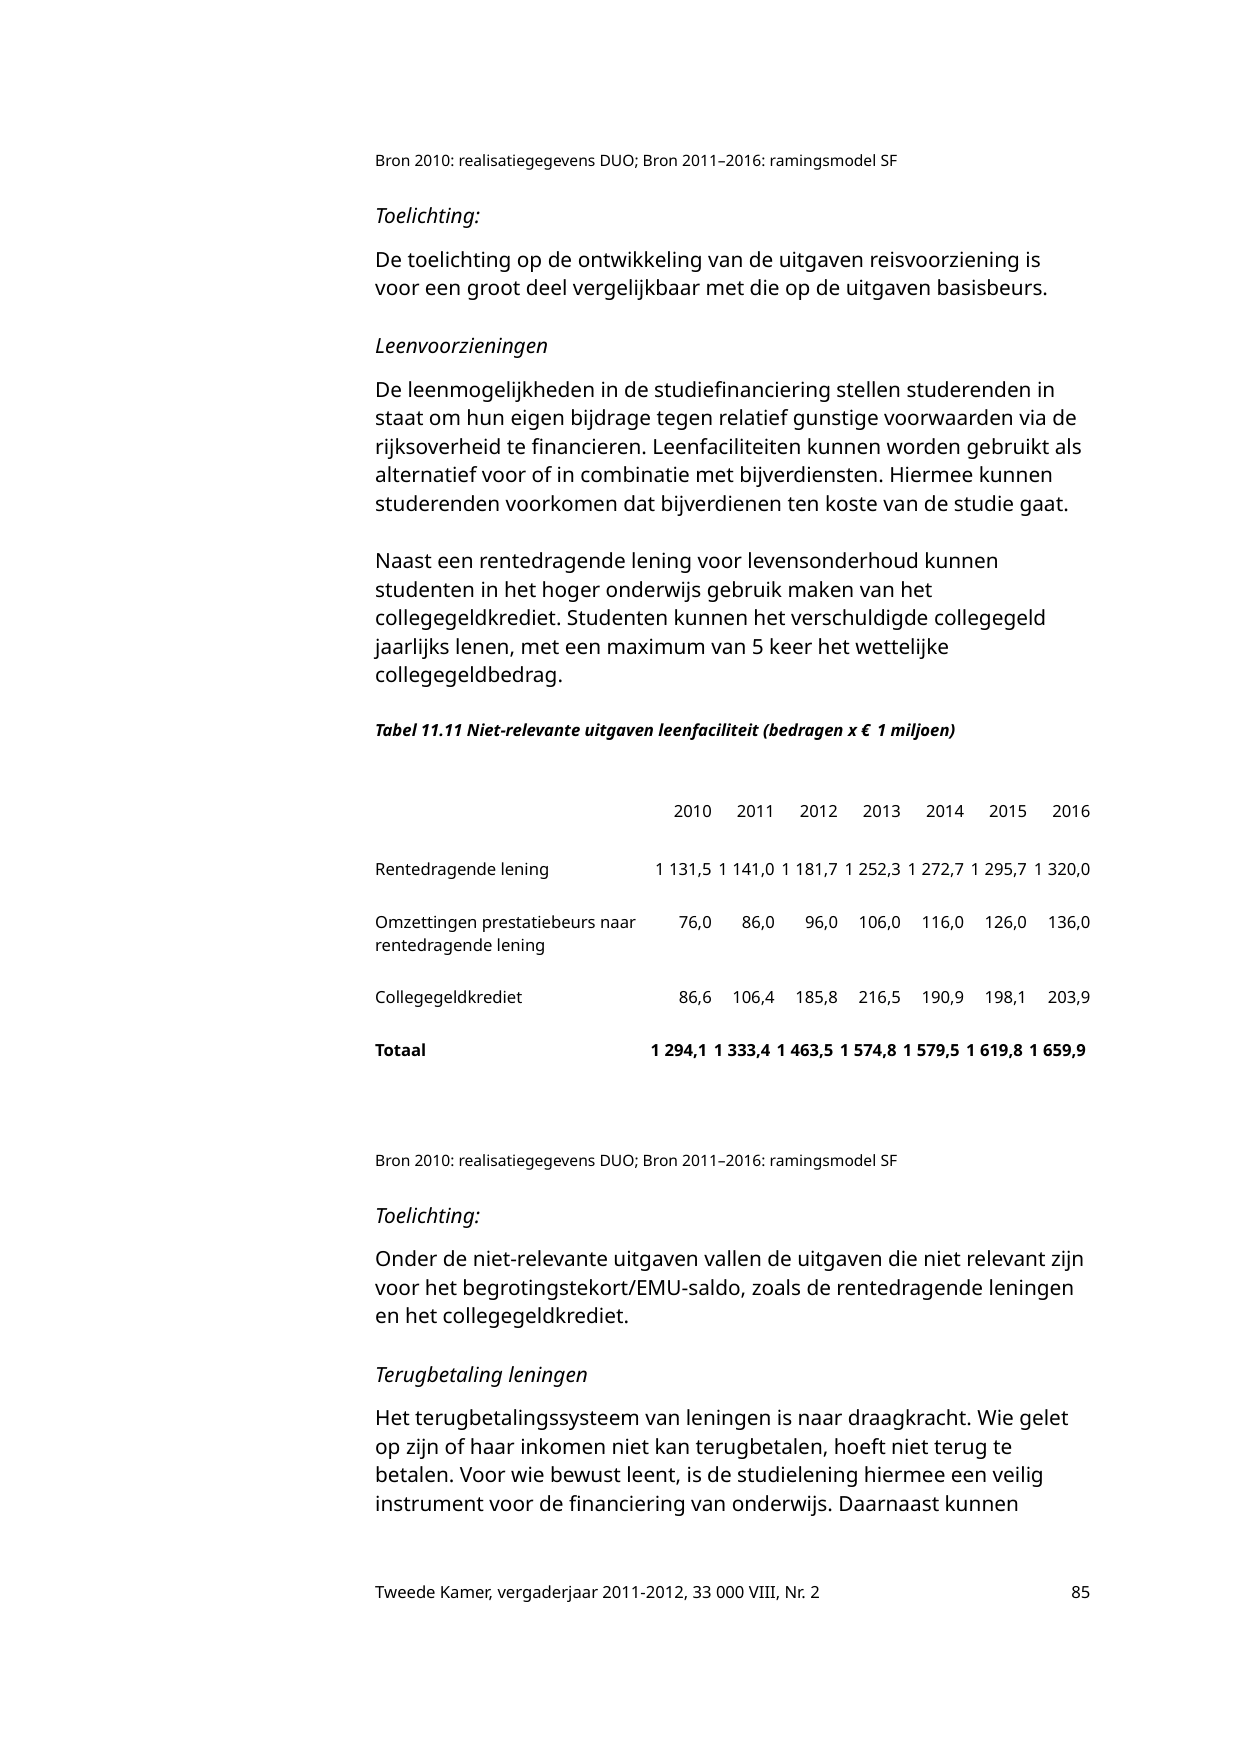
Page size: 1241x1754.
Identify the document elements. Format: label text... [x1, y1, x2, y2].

table_cell Rentedragende lening [375, 858, 648, 911]
text Toelichting: [375, 1201, 1090, 1229]
text Onder de niet-relevante uitgaven vallen de uitgaven die niet relevant zijn voor het begrotingstekort/EMU-saldo, zoals de rentedragende leningen en het collegegeldkrediet. [375, 1244, 1090, 1330]
text Terugbetaling leningen [375, 1360, 1090, 1388]
table_header [375, 800, 648, 858]
table_header 2011 [711, 800, 774, 858]
table_cell 1 141,0 [711, 858, 774, 911]
table_cell 1 181,7 [775, 858, 838, 911]
table_cell 1 131,5 [648, 858, 711, 911]
table_header 2013 [838, 800, 901, 858]
table_cell Collegegeldkrediet [375, 986, 648, 1039]
text Het terugbetalingssysteem van leningen is naar draagkracht. Wie gelet op zijn of haar inkomen niet kan terugbetalen, hoeft niet terug te betalen. Voor wie bewust leent, is de studielening hiermee een veilig instrument voor de financiering van onderwijs. Daarnaast kunnen [375, 1403, 1090, 1517]
table_header 2015 [964, 800, 1027, 858]
table_cell 1 272,7 [901, 858, 964, 911]
table_cell 1 463,5 [775, 1039, 838, 1091]
table_cell 116,0 [901, 911, 964, 986]
table_cell Totaal [375, 1039, 648, 1091]
table_cell 1 619,8 [964, 1039, 1027, 1091]
table_cell 198,1 [964, 986, 1027, 1039]
table_cell 1 320,0 [1027, 858, 1090, 911]
table_cell 86,0 [711, 911, 774, 986]
text Tabel 11.11 Niet-relevante uitgaven leenfaciliteit (bedragen x € 1 miljoen) [375, 719, 1090, 742]
table_cell 216,5 [838, 986, 901, 1039]
table_header 2016 [1027, 800, 1090, 858]
text Toelichting: [375, 201, 1090, 230]
table_cell 106,0 [838, 911, 901, 986]
table_cell 1 579,5 [901, 1039, 964, 1091]
table_cell 203,9 [1027, 986, 1090, 1039]
table_cell 86,6 [648, 986, 711, 1039]
text Leenvoorzieningen [375, 332, 1090, 360]
table_cell 1 295,7 [964, 858, 1027, 911]
text Naast een rentedragende lening voor levensonderhoud kunnen studenten in het hoger onderwijs gebruik maken van het collegegeldkrediet. Studenten kunnen het verschuldigde collegegeld jaarlijks lenen, met een maximum van 5 keer het wettelijke collegegeldbedrag. [375, 547, 1090, 689]
table_cell 1 294,1 [648, 1039, 711, 1091]
text De toelichting op de ontwikkeling van de uitgaven reisvoorziening is voor een groot deel vergelijkbaar met die op de uitgaven basisbeurs. [375, 245, 1090, 302]
table_cell 1 333,4 [711, 1039, 774, 1091]
table_cell 1 252,3 [838, 858, 901, 911]
table_cell 1 659,9 [1027, 1039, 1090, 1091]
table_header 2014 [901, 800, 964, 858]
table_cell 96,0 [775, 911, 838, 986]
table_cell 185,8 [775, 986, 838, 1039]
table_cell 136,0 [1027, 911, 1090, 986]
table_cell 190,9 [901, 986, 964, 1039]
text Bron 2010: realisatiegegevens DUO; Bron 2011–2016: ramingsmodel SF [375, 150, 1090, 171]
table_cell 1 574,8 [838, 1039, 901, 1091]
table_cell Omzettingen prestatiebeurs naar rentedragende lening [375, 911, 648, 986]
table_cell 76,0 [648, 911, 711, 986]
table_header 2012 [775, 800, 838, 858]
text De leenmogelijkheden in de studiefinanciering stellen studerenden in staat om hun eigen bijdrage tegen relatief gunstige voorwaarden via de rijksoverheid te financieren. Leenfaciliteiten kunnen worden gebruikt als alternatief voor of in combinatie met bijverdiensten. Hiermee kunnen studerenden voorkomen dat bijverdienen ten koste van de studie gaat. [375, 375, 1090, 517]
table_cell 106,4 [711, 986, 774, 1039]
text Bron 2010: realisatiegegevens DUO; Bron 2011–2016: ramingsmodel SF [375, 1150, 1090, 1171]
table_header 2010 [648, 800, 711, 858]
table_cell 126,0 [964, 911, 1027, 986]
